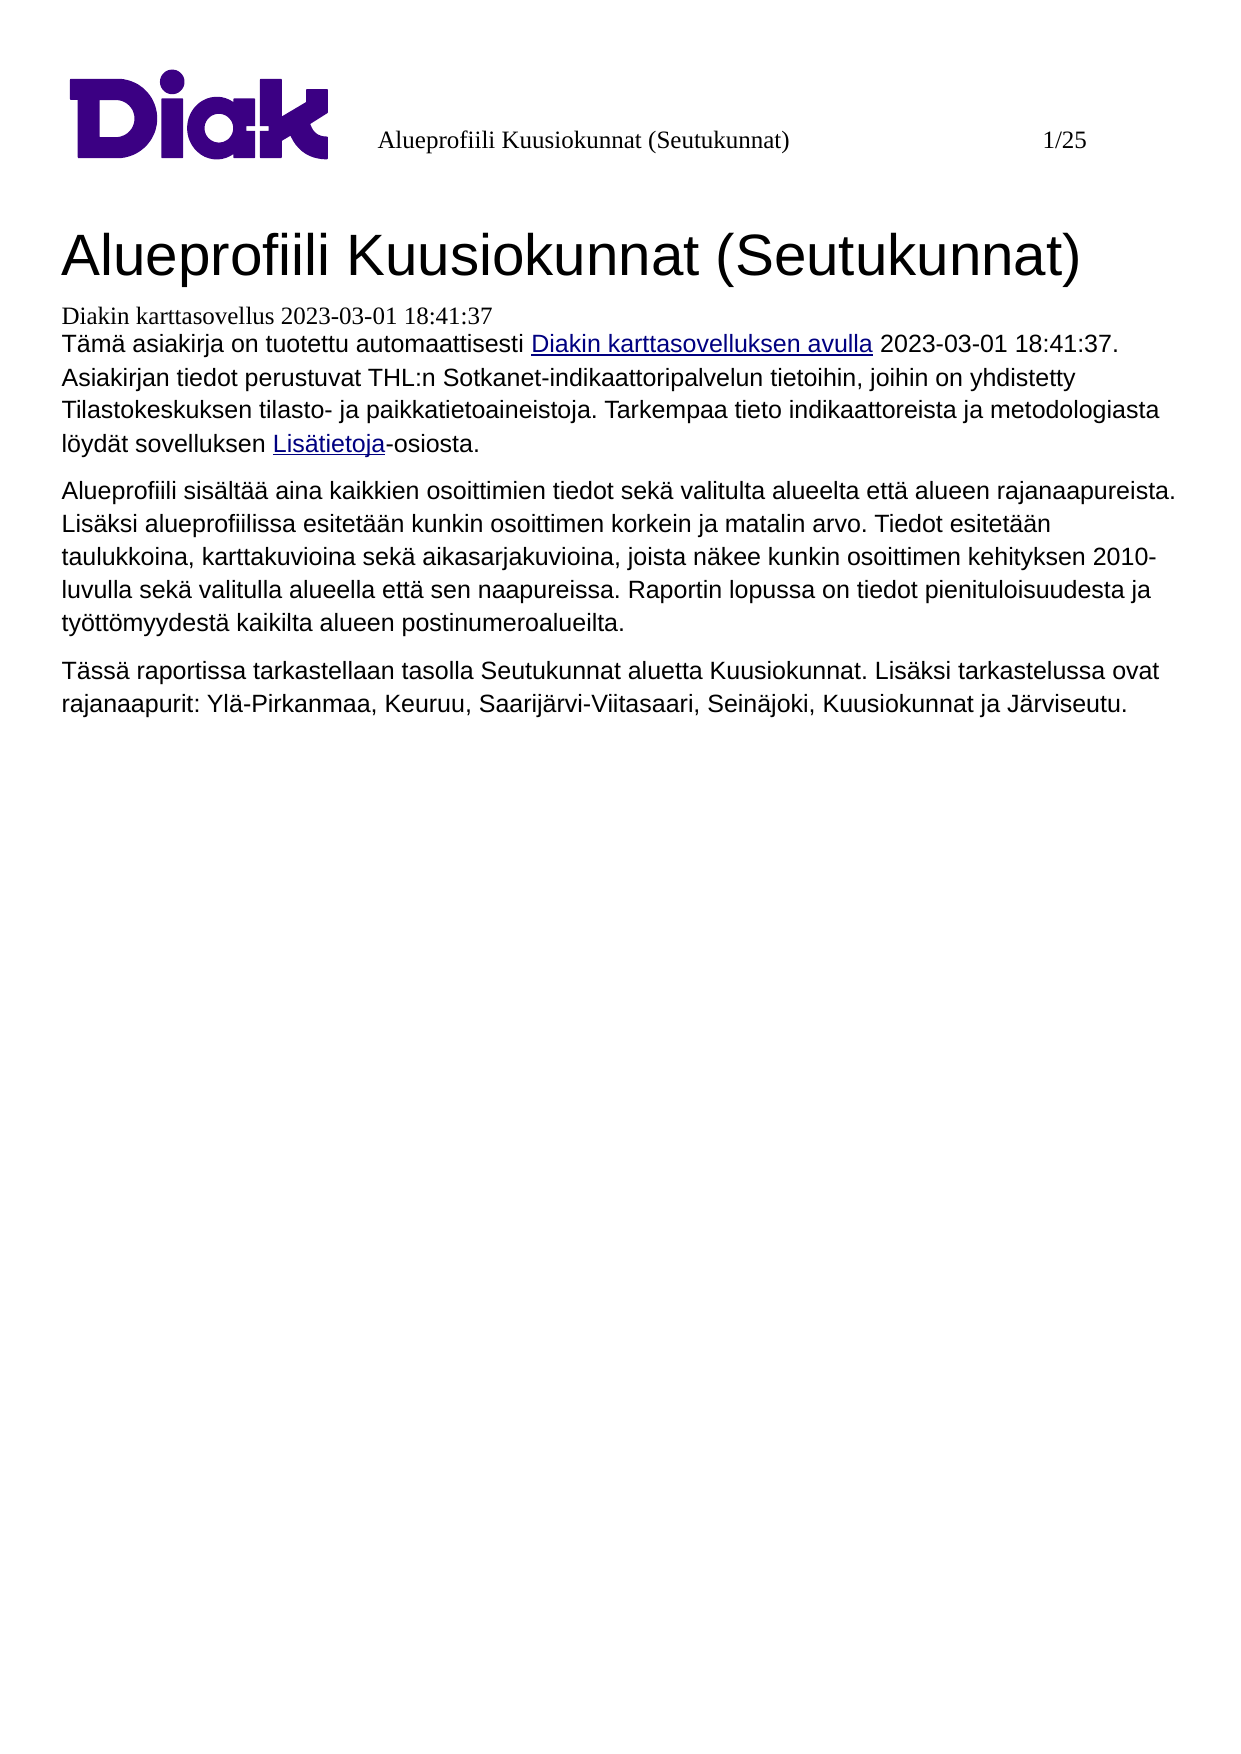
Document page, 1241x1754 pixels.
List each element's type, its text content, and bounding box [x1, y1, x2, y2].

text Alueprofiili sisältää aina kaikkien osoittimien tiedot sekä valitulta alueelta että alueen rajanaapureista. Lisäksi alueprofiilissa esitetään kunkin osoittimen korkein ja matalin arvo. Tiedot esitetään taulukkoina, karttakuvioina sekä aikasarjakuvioina, joista näkee kunkin osoittimen kehityksen 2010-luvulla sekä valitulla alueella että sen naapureissa. Raportin lopussa on tiedot pienituloisuudesta ja työttömyydestä kaikilta alueen postinumeroalueilta. [61, 476, 1179, 637]
text Tässä raportissa tarkastellaan tasolla Seutukunnat aluetta Kuusiokunnat. Lisäksi tarkastelussa ovat rajanaapurit: Ylä-Pirkanmaa, Keuruu, Saarijärvi-Viitasaari, Seinäjoki, Kuusiokunnat ja Järviseutu. [61, 656, 1179, 718]
text Diakin karttasovellus 2023-03-01 18:41:37 [61, 301, 1179, 329]
text Tämä asiakirja on tuotettu automaattisesti Diakin karttasovelluksen avulla 2023-03-01 18:41:37. Asiakirjan tiedot perustuvat THL:n Sotkanet-indikaattoripalvelun tietoihin, joihin on yhdistetty Tilastokeskuksen tilasto- ja paikkatietoaineistoja. Tarkempaa tieto indikaattoreista ja metodologiasta löydät sovelluksen Lisätietoja-osiosta. [61, 329, 1179, 457]
title Alueprofiili Kuusiokunnat (Seutukunnat) [61, 221, 1179, 288]
